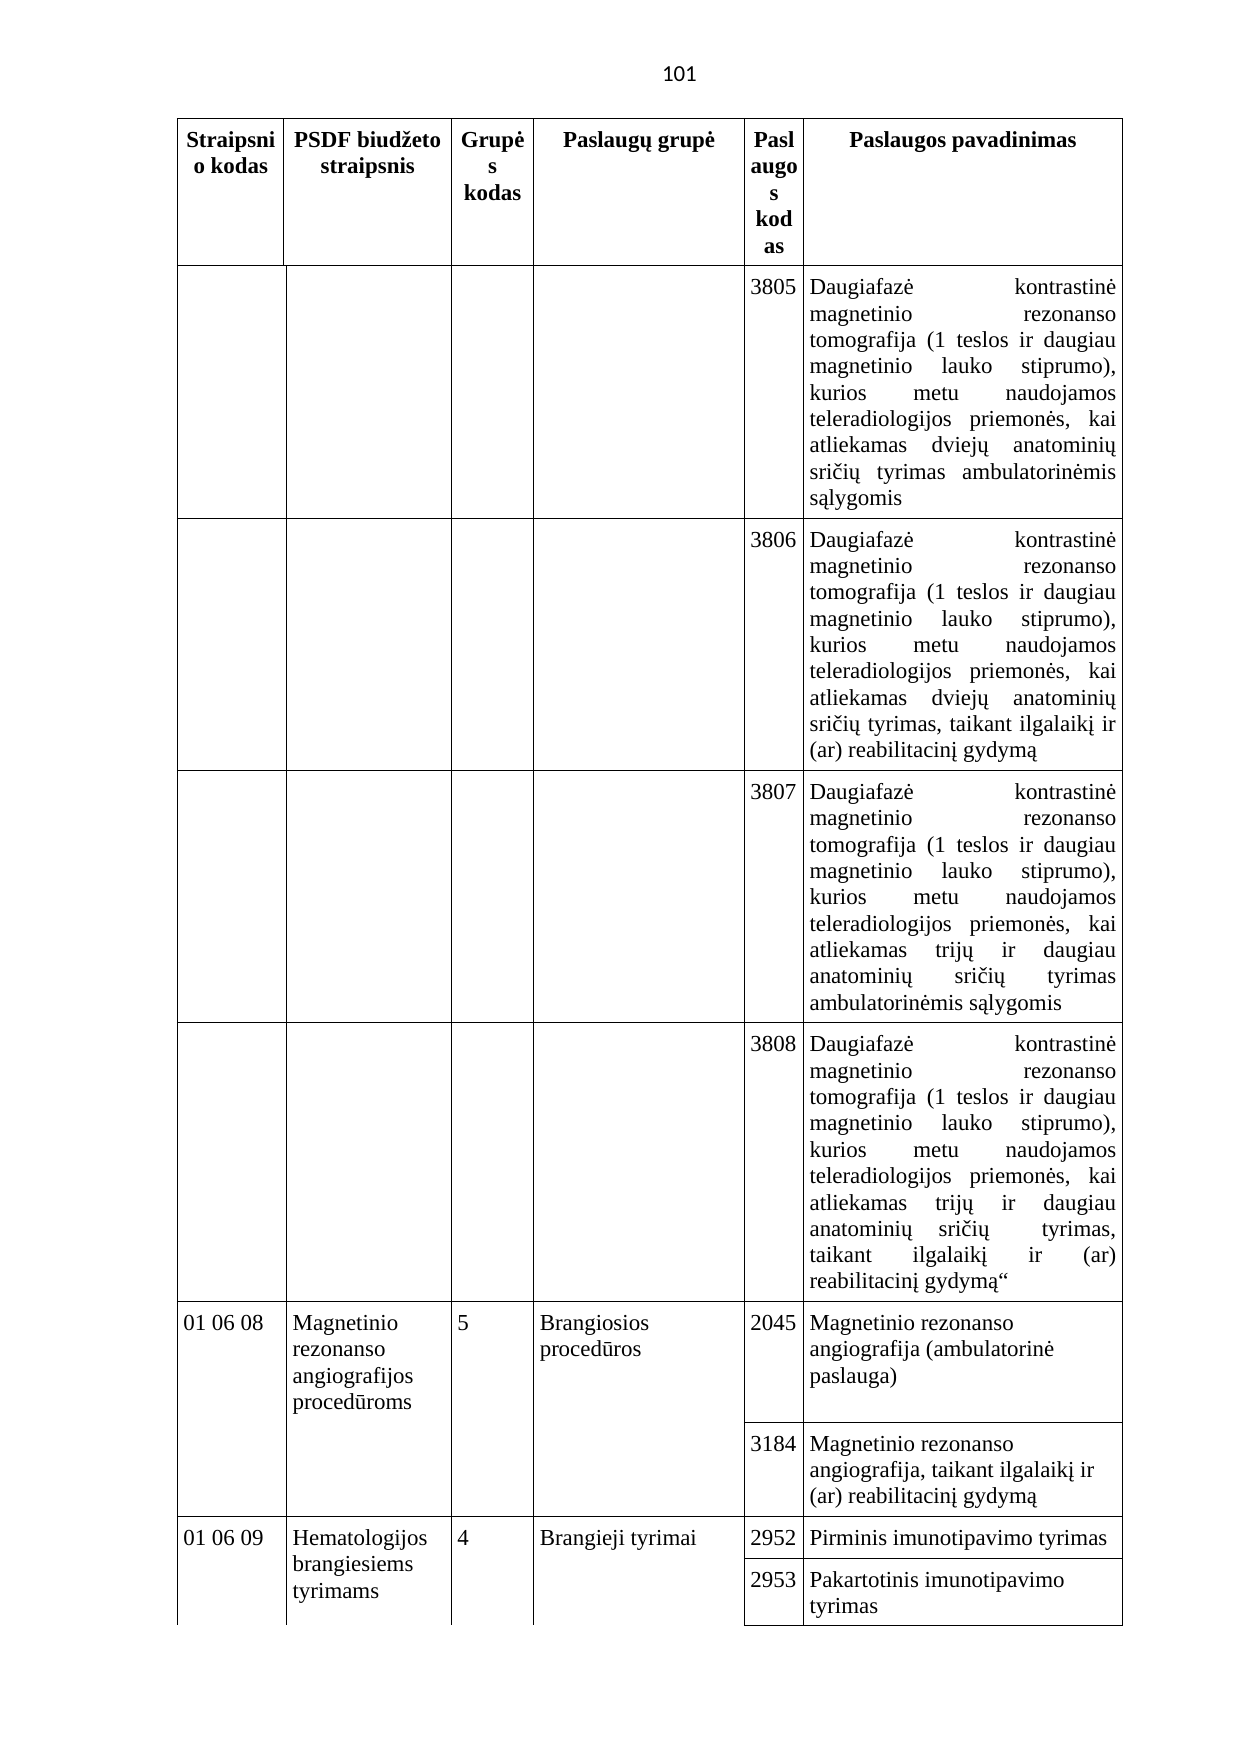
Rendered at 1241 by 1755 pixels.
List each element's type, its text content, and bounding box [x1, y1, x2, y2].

table_cell [178, 266, 286, 517]
table_cell 2953 [745, 1559, 803, 1625]
table_cell [287, 1422, 451, 1516]
table_cell 2045 [745, 1302, 803, 1422]
table_cell [452, 1558, 533, 1625]
table_cell Pakartotinis imunotipavimo tyrimas [804, 1559, 1122, 1625]
table_cell 3184 [745, 1423, 803, 1516]
table_cell [287, 266, 451, 517]
table_cell 3806 [745, 519, 803, 770]
table_cell [178, 1558, 286, 1625]
table_cell [452, 1422, 533, 1516]
table_cell 01 06 08 [178, 1302, 286, 1422]
table_cell Pirminis imunotipavimo tyrimas [804, 1517, 1122, 1557]
table_cell [534, 1558, 744, 1625]
table_cell 3807 [745, 771, 803, 1022]
table_header Paslaugos kodas [745, 119, 803, 265]
table_cell Hematologijos brangiesiems tyrimams [287, 1517, 451, 1625]
table_cell [452, 771, 533, 1022]
table_cell [287, 519, 451, 770]
table_cell Magnetinio rezonanso angiografija, taikant ilgalaikį ir (ar) reabilitacinį gydymą [804, 1423, 1122, 1516]
table_cell [534, 266, 744, 517]
table_cell [452, 266, 533, 517]
table_cell [178, 1023, 286, 1301]
table_cell 2952 [745, 1517, 803, 1557]
table_cell Daugiafazė kontrastinė magnetinio rezonanso tomografija (1 teslos ir daugiau magnetinio lauko stiprumo), kurios metu naudojamos teleradiologijos priemonės, kai atliekamas trijų ir daugiau anatominių sričių tyrimas, taikant ilgalaikį ir (ar) reabilitacinį gydymą“ [804, 1023, 1122, 1301]
table_cell [534, 1023, 744, 1301]
table_cell [178, 771, 286, 1022]
table_cell [452, 1023, 533, 1301]
table_cell Brangiosios procedūros [534, 1302, 744, 1422]
table_cell Magnetinio rezonanso angiografija (ambulatorinė paslauga) [804, 1302, 1122, 1422]
table_cell [534, 1422, 744, 1516]
table_header Straipsnio kodas [178, 119, 283, 265]
table_cell [287, 1023, 451, 1301]
table_cell [178, 1422, 286, 1516]
table_cell 3808 [745, 1023, 803, 1301]
table_cell 4 [452, 1517, 533, 1557]
table_cell 3805 [745, 266, 803, 517]
table_cell Brangieji tyrimai [534, 1517, 744, 1557]
table_cell [534, 519, 744, 770]
table_cell Magnetinio rezonanso angiografijos procedūroms [287, 1302, 451, 1422]
table_header Grupės kodas [452, 119, 533, 265]
table_cell 01 06 09 [178, 1517, 286, 1557]
table_cell 5 [452, 1302, 533, 1422]
table_header Paslaugos pavadinimas [804, 119, 1122, 265]
table_cell [178, 519, 286, 770]
table_cell Daugiafazė kontrastinė magnetinio rezonanso tomografija (1 teslos ir daugiau magnetinio lauko stiprumo), kurios metu naudojamos teleradiologijos priemonės, kai atliekamas dviejų anatominių sričių tyrimas ambulatorinėmis sąlygomis [804, 266, 1122, 517]
table_cell [287, 771, 451, 1022]
table_cell [534, 771, 744, 1022]
table_header PSDF biudžeto straipsnis [284, 119, 451, 265]
table_cell [452, 519, 533, 770]
table_header Paslaugų grupė [534, 119, 744, 265]
table_cell Daugiafazė kontrastinė magnetinio rezonanso tomografija (1 teslos ir daugiau magnetinio lauko stiprumo), kurios metu naudojamos teleradiologijos priemonės, kai atliekamas dviejų anatominių sričių tyrimas, taikant ilgalaikį ir (ar) reabilitacinį gydymą [804, 519, 1122, 770]
table_cell Daugiafazė kontrastinė magnetinio rezonanso tomografija (1 teslos ir daugiau magnetinio lauko stiprumo), kurios metu naudojamos teleradiologijos priemonės, kai atliekamas trijų ir daugiau anatominių sričių tyrimas ambulatorinėmis sąlygomis [804, 771, 1122, 1022]
